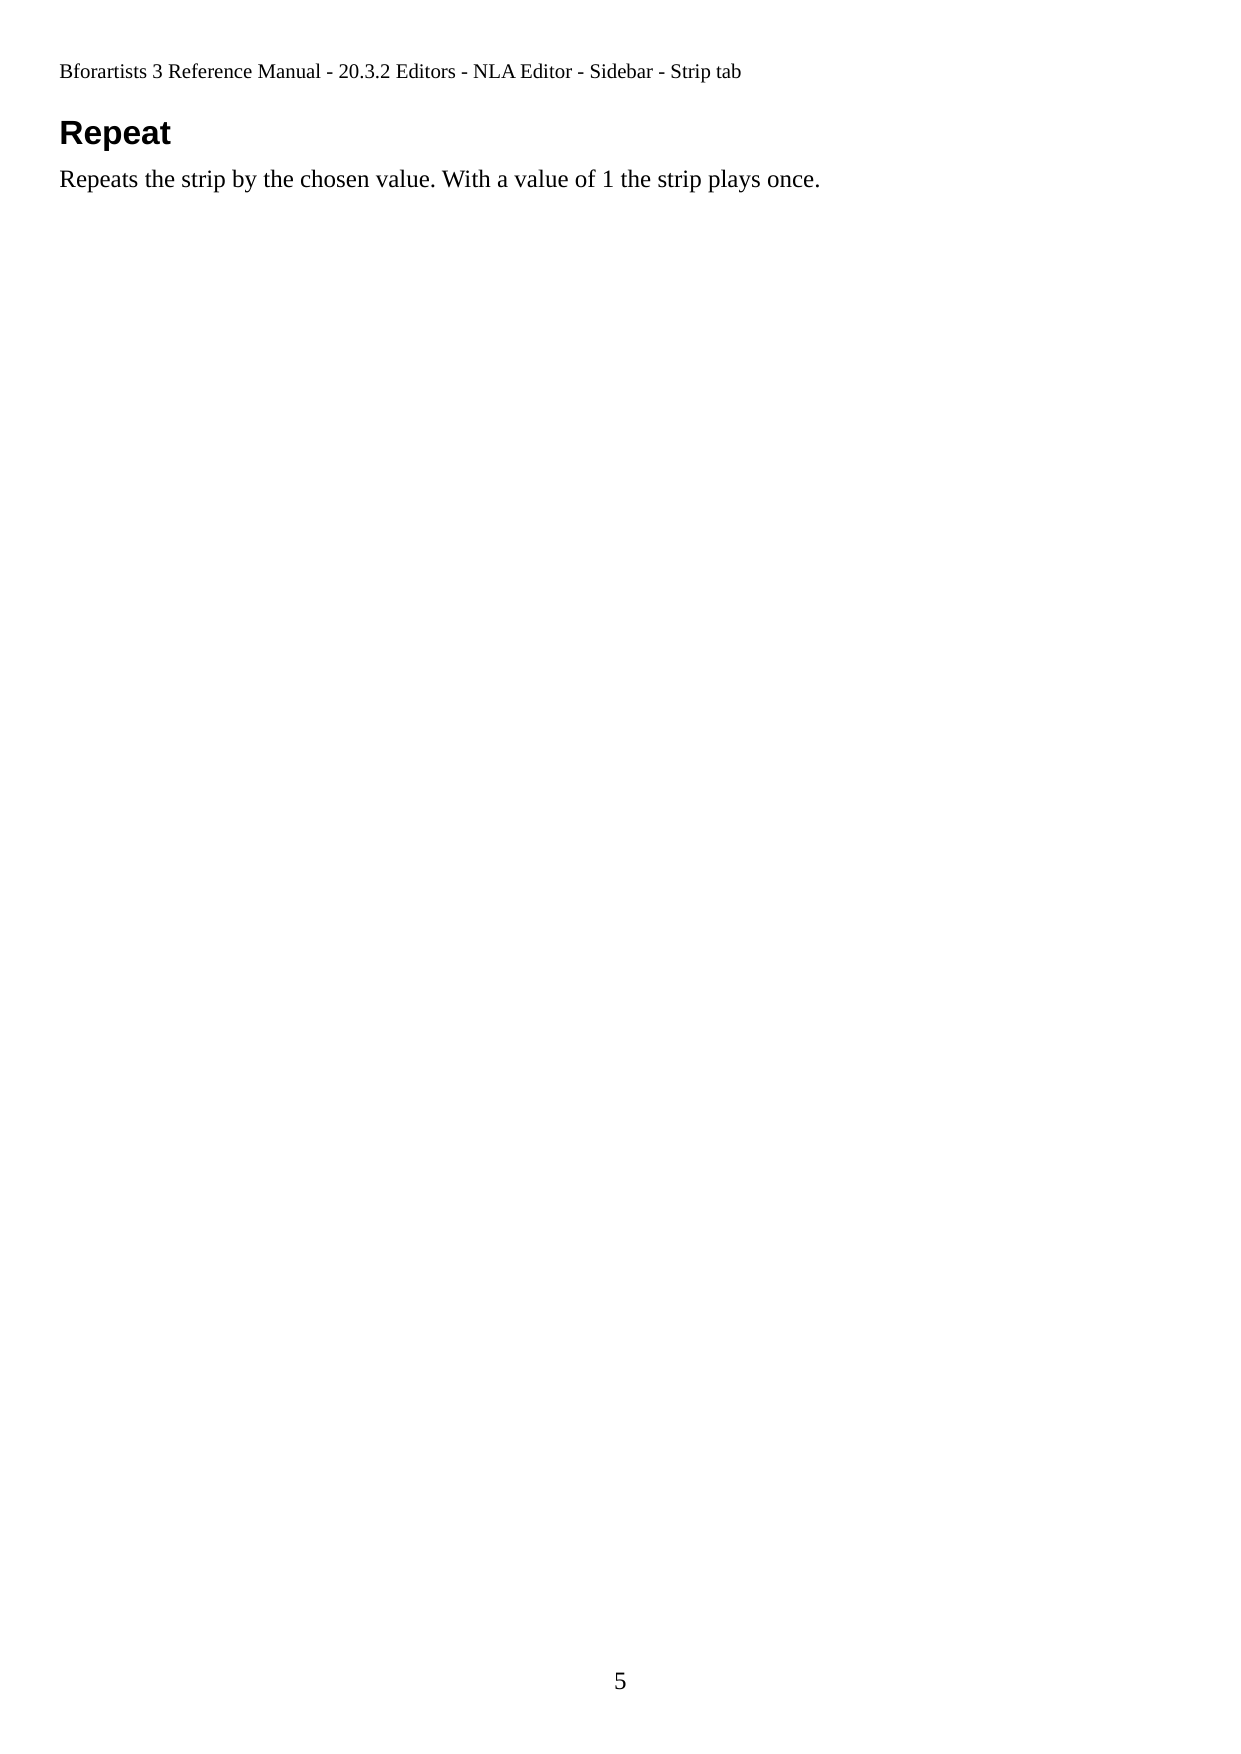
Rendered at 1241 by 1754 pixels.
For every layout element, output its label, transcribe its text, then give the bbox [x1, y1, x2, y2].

subtitle Repeat [59, 113, 1181, 151]
text Repeats the strip by the chosen value. With a value of 1 the strip plays once. [59, 164, 1181, 192]
